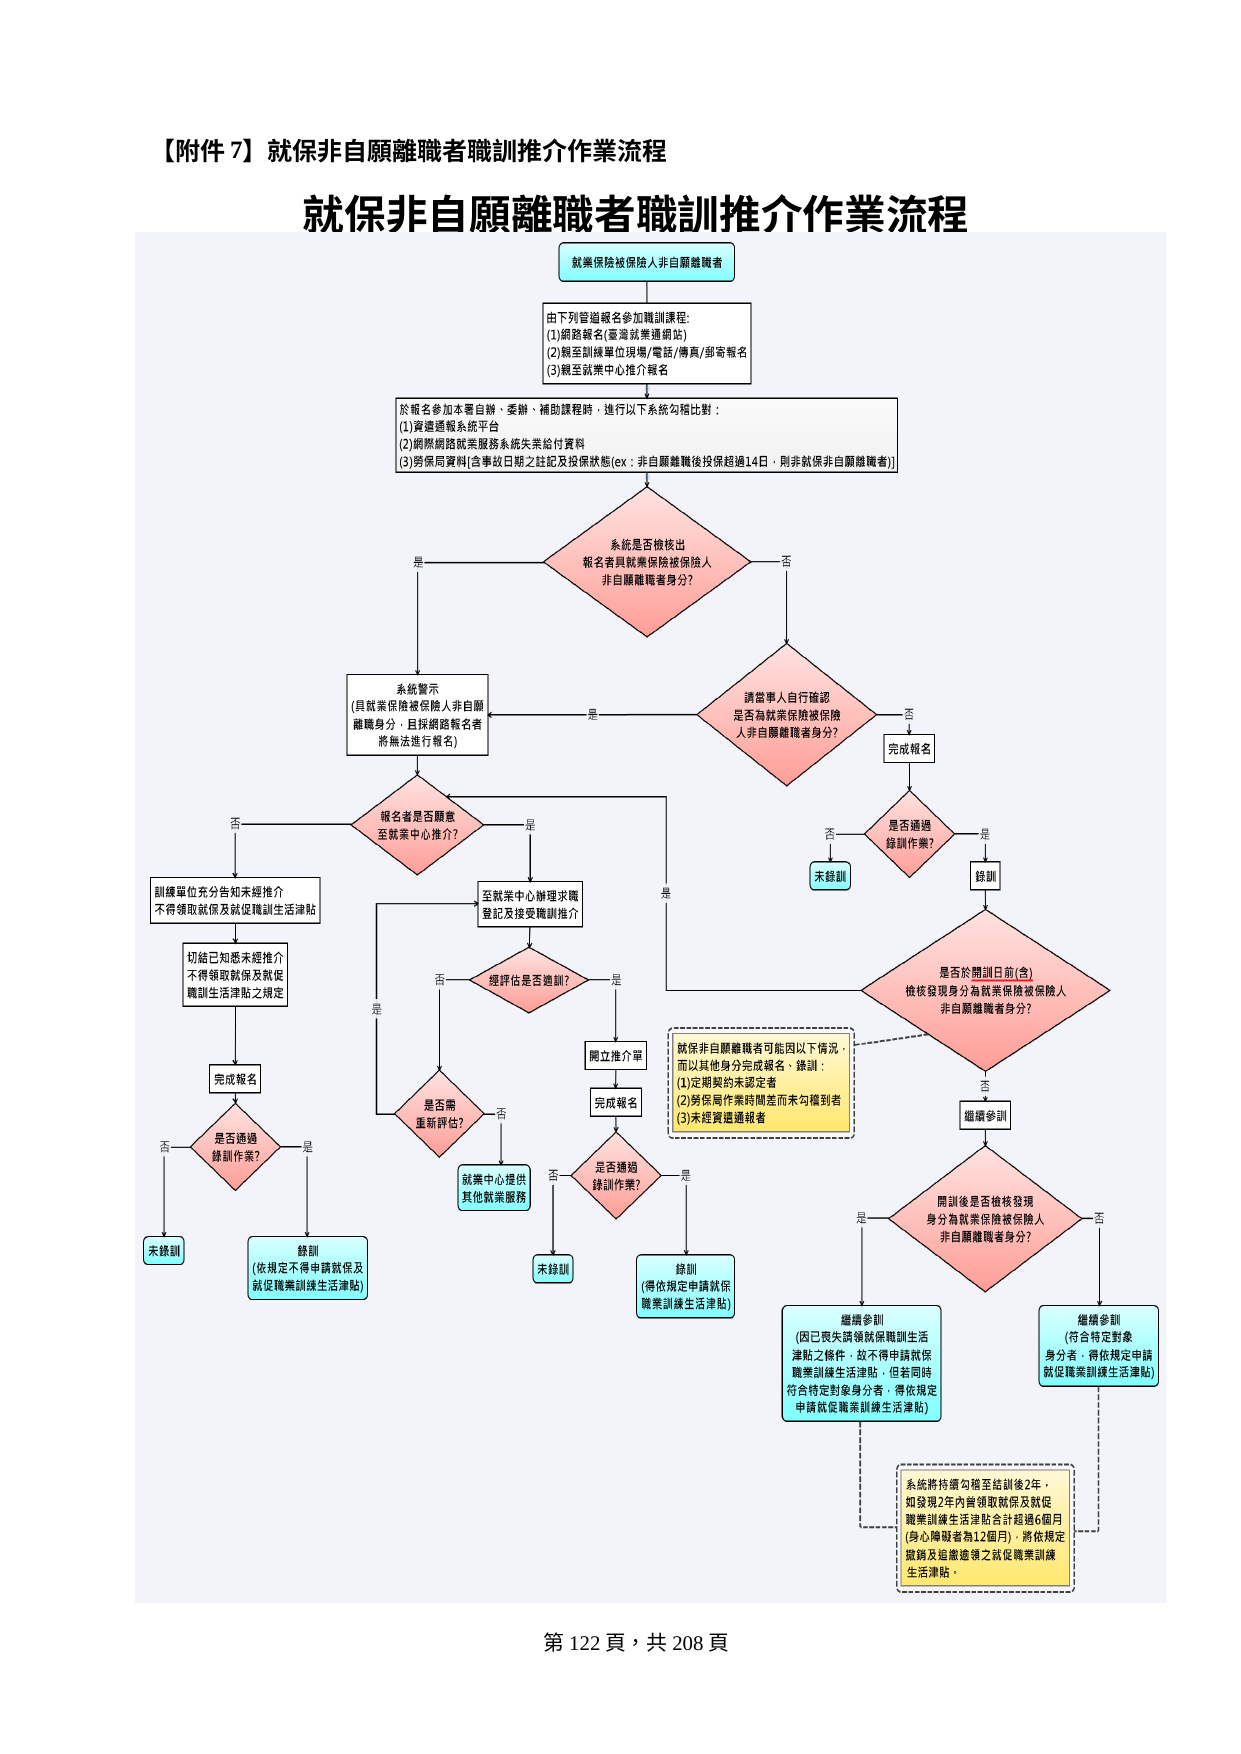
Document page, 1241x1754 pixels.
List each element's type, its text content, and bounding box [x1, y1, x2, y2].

text 【附件7】就保非自願離職者職訓推介作業流程 [150, 108, 1122, 170]
text 就保非自願離職者職訓推介作業流程 [150, 170, 1122, 232]
